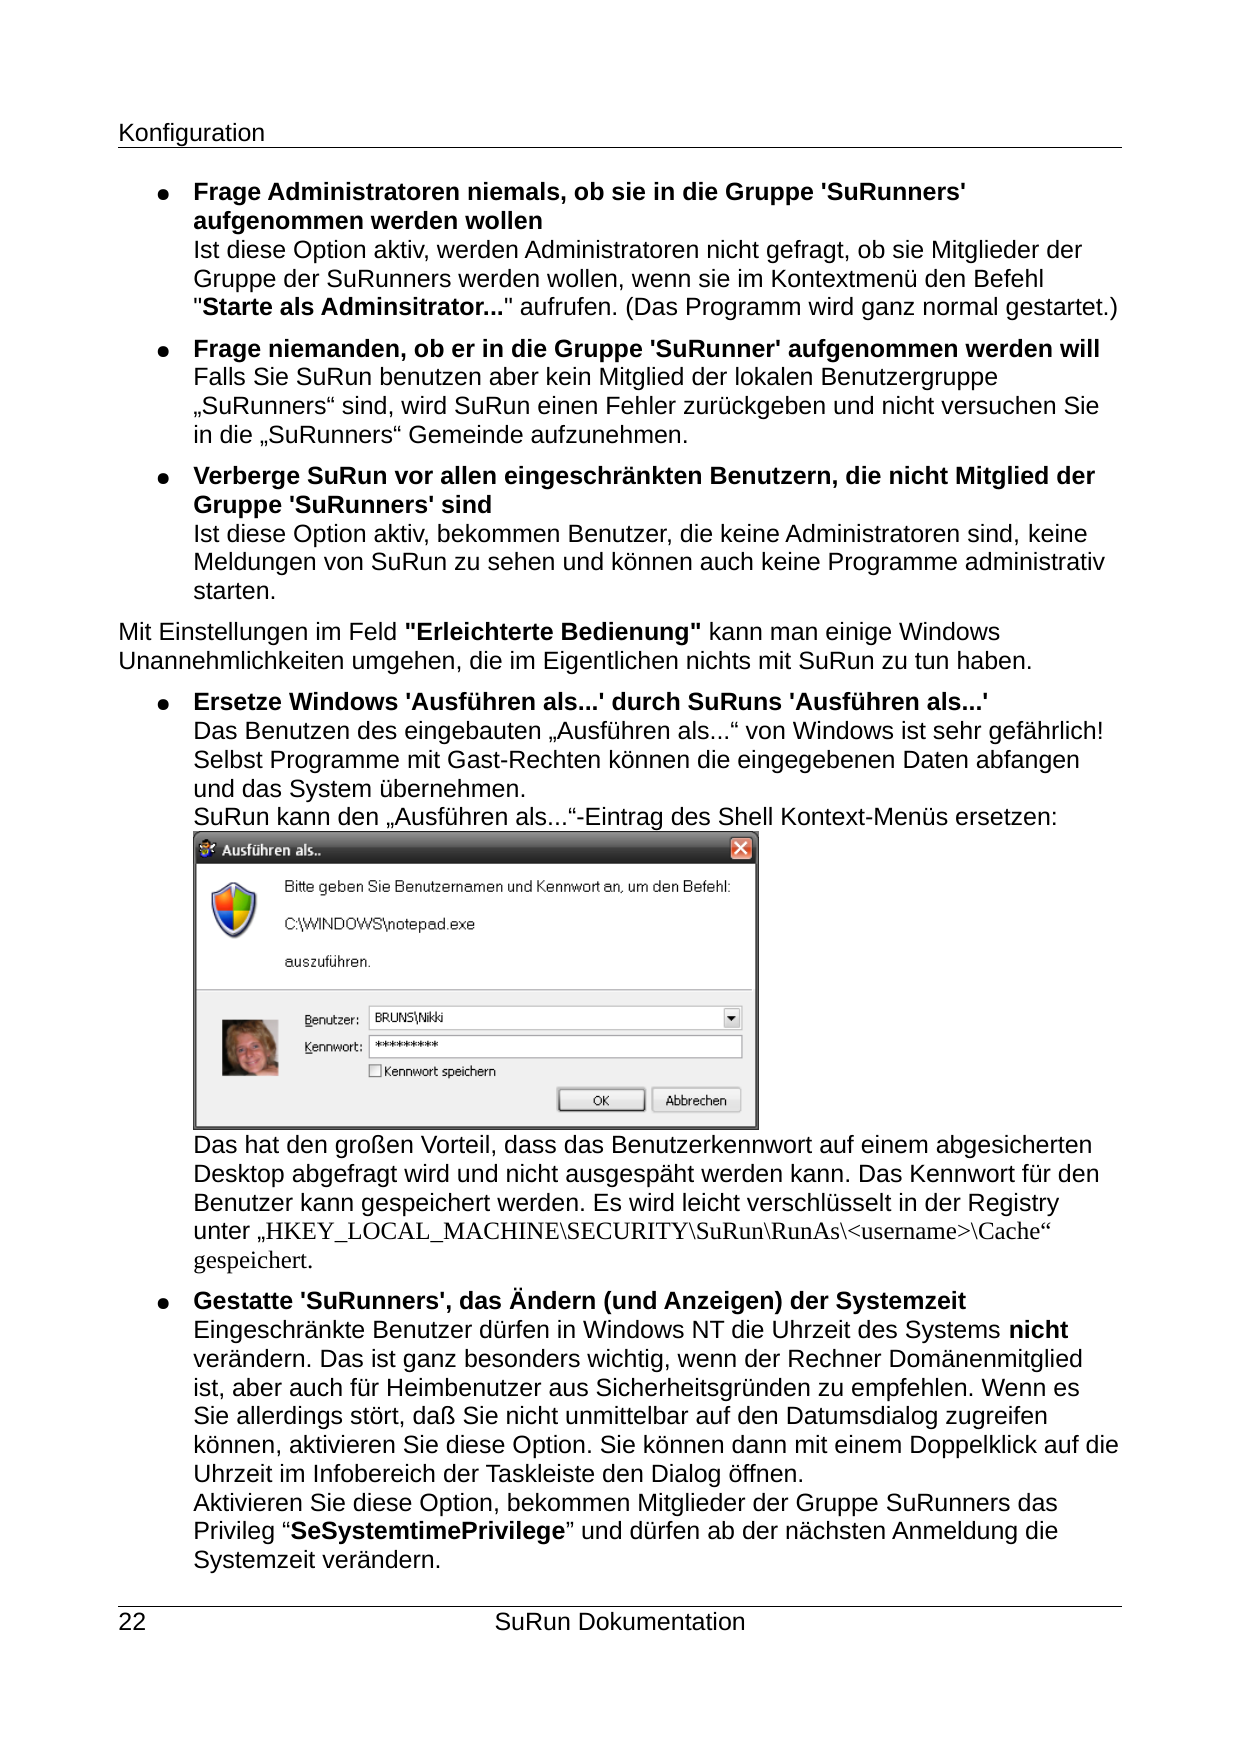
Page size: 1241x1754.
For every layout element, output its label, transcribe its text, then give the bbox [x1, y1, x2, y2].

text Mit Einstellungen im Feld "Erleichterte Bedienung" kann man einige Windows Unannehmlichkeiten umgehen, die im Eigentlichen nichts mit SuRun zu tun haben. [118, 617, 1122, 675]
picture [193, 831, 759, 1130]
list Verberge SuRun vor allen eingeschränkten Benutzern, die nicht Mitglied der Gruppe 'SuRunners' sind Ist diese Option aktiv, bekommen Benutzer, die keine Administratoren sind, keine Meldungen von SuRun zu sehen und können auch keine Programme administrativ starten. [156, 461, 1122, 605]
list Gestatte 'SuRunners', das Ändern (und Anzeigen) der Systemzeit Eingeschränkte Benutzer dürfen in Windows NT die Uhrzeit des Systems nicht verändern. Das ist ganz besonders wichtig, wenn der Rechner Domänenmitglied ist, aber auch für Heimbenutzer aus Sicherheitsgründen zu empfehlen. Wenn es Sie allerdings stört, daß Sie nicht unmittelbar auf den Datumsdialog zugreifen können, aktivieren Sie diese Option. Sie können dann mit einem Doppelklick auf die Uhrzeit im Infobereich der Taskleiste den Dialog öffnen. Aktivieren Sie diese Option, bekommen Mitglieder der Gruppe SuRunners das Privileg “SeSystemtimePrivilege” und dürfen ab der nächsten Anmeldung die Systemzeit verändern. [156, 1286, 1122, 1574]
list Ersetze Windows 'Ausführen als...' durch SuRuns 'Ausführen als...' Das Benutzen des eingebauten „Ausführen als...“ von Windows ist sehr gefährlich! Selbst Programme mit Gast-Rechten können die eingegebenen Daten abfangen und das System übernehmen. SuRun kann den „Ausführen als...“-Eintrag des Shell Kontext-Menüs ersetzen: Das hat den großen Vorteil, dass das Benutzerkennwort auf einem abgesicherten Desktop abgefragt wird und nicht ausgespäht werden kann. Das Kennwort für den Benutzer kann gespeichert werden. Es wird leicht verschlüsselt in der Registry unter „HKEY_LOCAL_MACHINE\SECURITY\SuRun\RunAs\<username>\Cache“ gespeichert. [156, 687, 1122, 1274]
list Frage Administratoren niemals, ob sie in die Gruppe 'SuRunners' aufgenommen werden wollen Ist diese Option aktiv, werden Administratoren nicht gefragt, ob sie Mitglieder der Gruppe der SuRunners werden wollen, wenn sie im Kontextmenü den Befehl "Starte als Adminsitrator..." aufrufen. (Das Programm wird ganz normal gestartet.) [156, 177, 1122, 321]
list Frage niemanden, ob er in die Gruppe 'SuRunner' aufgenommen werden will Falls Sie SuRun benutzen aber kein Mitglied der lokalen Benutzergruppe „SuRunners“ sind, wird SuRun einen Fehler zurückgeben und nicht versuchen Sie in die „SuRunners“ Gemeinde aufzunehmen. [156, 334, 1122, 449]
